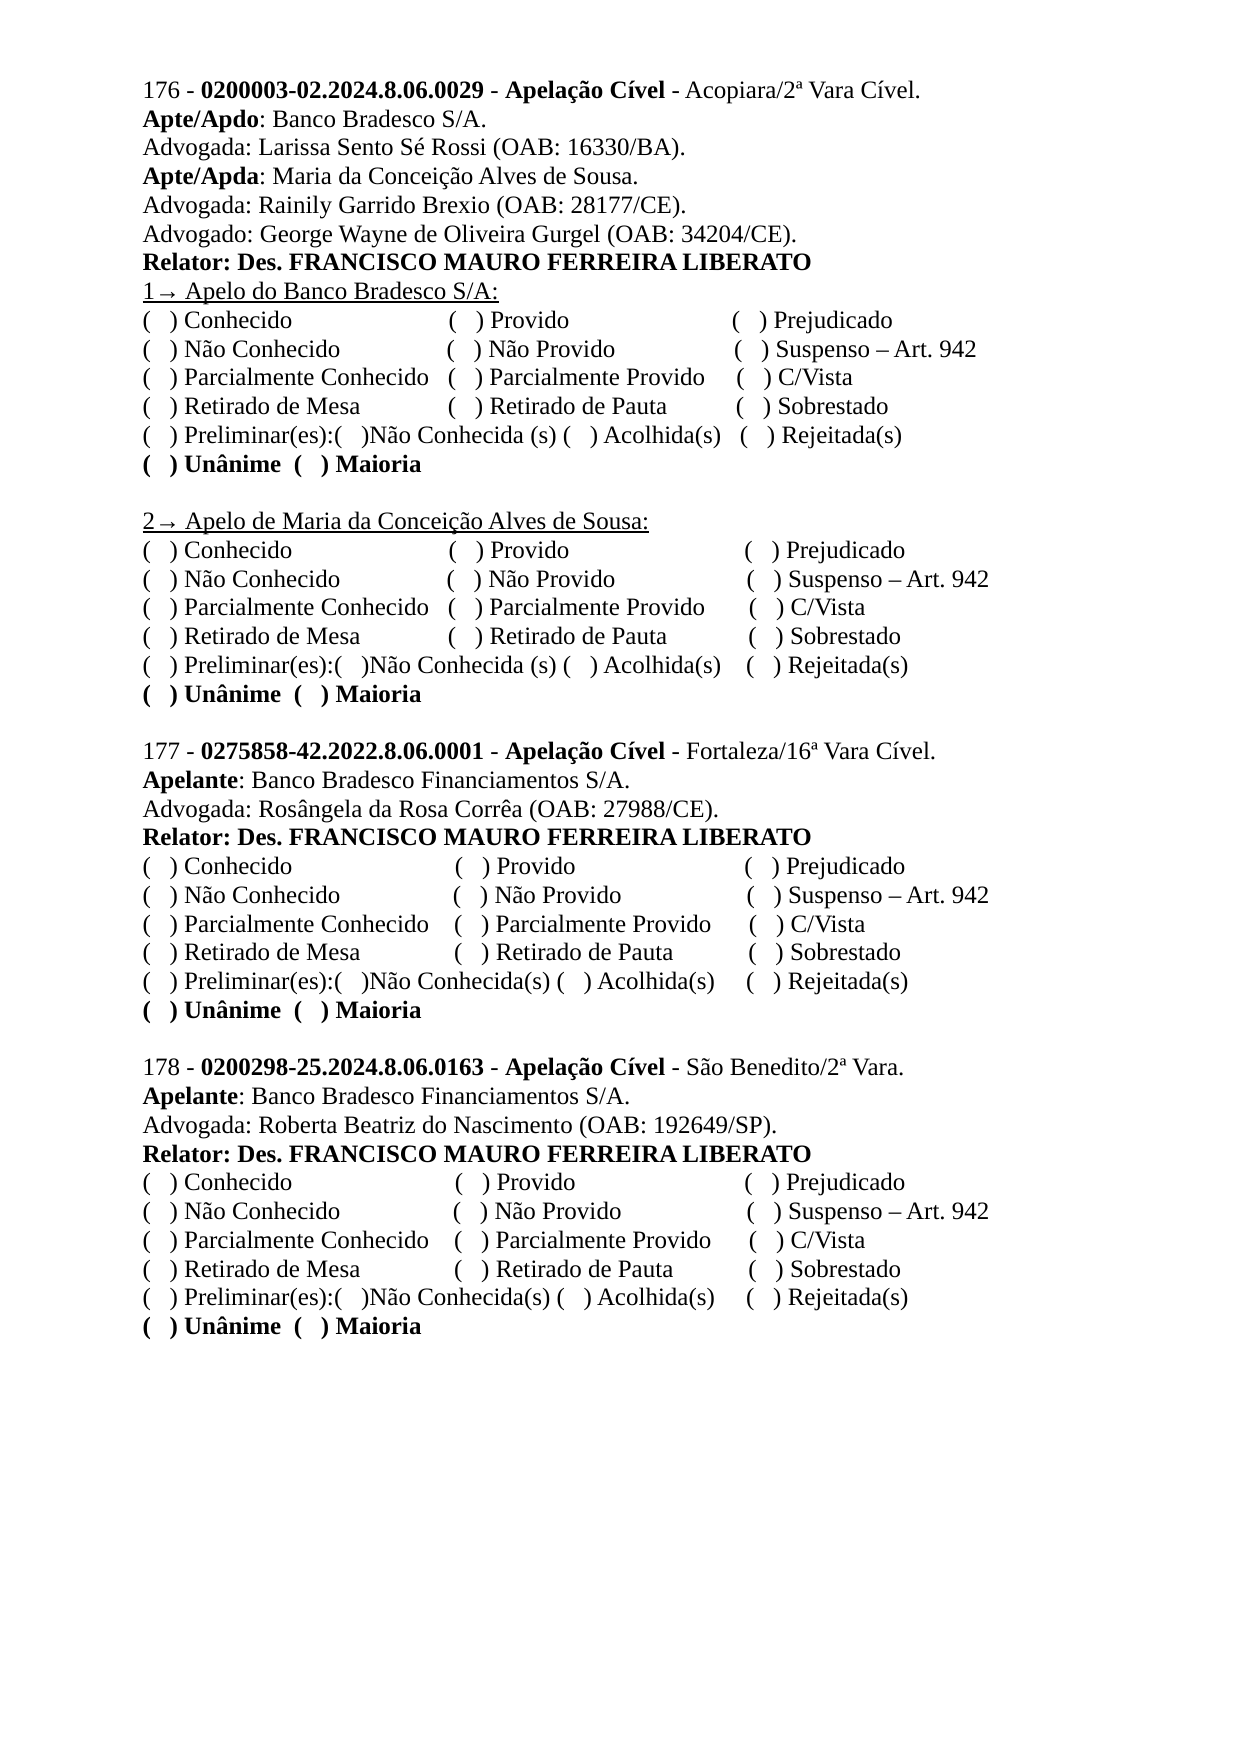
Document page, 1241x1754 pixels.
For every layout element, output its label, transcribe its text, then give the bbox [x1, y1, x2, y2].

text Advogada: Roberta Beatriz do Nascimento (OAB: 192649/SP). [142, 1110, 1141, 1139]
text ( ) Conhecido ( ) Provido ( ) Prejudicado [142, 1167, 1141, 1196]
text ( ) Parcialmente Conhecido ( ) Parcialmente Provido ( ) C/Vista [142, 1225, 1158, 1254]
text ( ) Preliminar(es):( )Não Conhecida(s) ( ) Acolhida(s) ( ) Rejeitada(s) [142, 1282, 1158, 1311]
text 1→ Apelo do Banco Bradesco S/A: [142, 276, 1141, 305]
text 2→ Apelo de Maria da Conceição Alves de Sousa: [142, 506, 1141, 535]
text ( ) Retirado de Mesa ( ) Retirado de Pauta ( ) Sobrestado [142, 1254, 1158, 1282]
text ( ) Conhecido ( ) Provido ( ) Prejudicado [142, 535, 1141, 564]
text ( ) Conhecido ( ) Provido ( ) Prejudicado [142, 305, 1141, 334]
text ( ) Unânime ( ) Maioria [142, 1311, 1158, 1340]
text Advogado: George Wayne de Oliveira Gurgel (OAB: 34204/CE). [142, 219, 1141, 247]
text ( ) Não Conhecido ( ) Não Provido ( ) Suspenso – Art. 942 [142, 880, 1158, 909]
text Advogada: Rosângela da Rosa Corrêa (OAB: 27988/CE). [142, 794, 1141, 822]
text 176 - 0200003-02.2024.8.06.0029 - Apelação Cível - Acopiara/2ª Vara Cível. [142, 75, 1141, 104]
text ( ) Retirado de Mesa ( ) Retirado de Pauta ( ) Sobrestado [142, 937, 1158, 966]
text Apelante: Banco Bradesco Financiamentos S/A. [142, 765, 1141, 794]
text ( ) Preliminar(es):( )Não Conhecida (s) ( ) Acolhida(s) ( ) Rejeitada(s) [142, 420, 1158, 449]
text 177 - 0275858-42.2022.8.06.0001 - Apelação Cível - Fortaleza/16ª Vara Cível. [142, 736, 1141, 765]
text ( ) Não Conhecido ( ) Não Provido ( ) Suspenso – Art. 942 [142, 1196, 1158, 1225]
text ( ) Preliminar(es):( )Não Conhecida(s) ( ) Acolhida(s) ( ) Rejeitada(s) [142, 966, 1158, 995]
text ( ) Preliminar(es):( )Não Conhecida (s) ( ) Acolhida(s) ( ) Rejeitada(s) [142, 650, 1158, 679]
text Apte/Apda: Maria da Conceição Alves de Sousa. [142, 161, 1141, 190]
text ( ) Retirado de Mesa ( ) Retirado de Pauta ( ) Sobrestado [142, 621, 1158, 650]
text Apte/Apdo: Banco Bradesco S/A. [142, 104, 1141, 132]
text Advogada: Rainily Garrido Brexio (OAB: 28177/CE). [142, 190, 1141, 219]
text Relator: Des. FRANCISCO MAURO FERREIRA LIBERATO [142, 1139, 1141, 1167]
text ( ) Parcialmente Conhecido ( ) Parcialmente Provido ( ) C/Vista [142, 592, 1158, 621]
text ( ) Parcialmente Conhecido ( ) Parcialmente Provido ( ) C/Vista [142, 362, 1158, 391]
text ( ) Retirado de Mesa ( ) Retirado de Pauta ( ) Sobrestado [142, 391, 1158, 420]
text ( ) Não Conhecido ( ) Não Provido ( ) Suspenso – Art. 942 [142, 334, 1158, 362]
text Relator: Des. FRANCISCO MAURO FERREIRA LIBERATO [142, 822, 1141, 851]
text Apelante: Banco Bradesco Financiamentos S/A. [142, 1081, 1141, 1110]
text Advogada: Larissa Sento Sé Rossi (OAB: 16330/BA). [142, 132, 1141, 161]
text ( ) Unânime ( ) Maioria [142, 995, 1158, 1024]
text ( ) Unânime ( ) Maioria [142, 679, 1158, 707]
text Relator: Des. FRANCISCO MAURO FERREIRA LIBERATO [142, 247, 1141, 276]
text ( ) Unânime ( ) Maioria [142, 449, 1158, 477]
text ( ) Parcialmente Conhecido ( ) Parcialmente Provido ( ) C/Vista [142, 909, 1158, 937]
text ( ) Conhecido ( ) Provido ( ) Prejudicado [142, 851, 1141, 880]
text ( ) Não Conhecido ( ) Não Provido ( ) Suspenso – Art. 942 [142, 564, 1158, 592]
text 178 - 0200298-25.2024.8.06.0163 - Apelação Cível - São Benedito/2ª Vara. [142, 1052, 1141, 1081]
